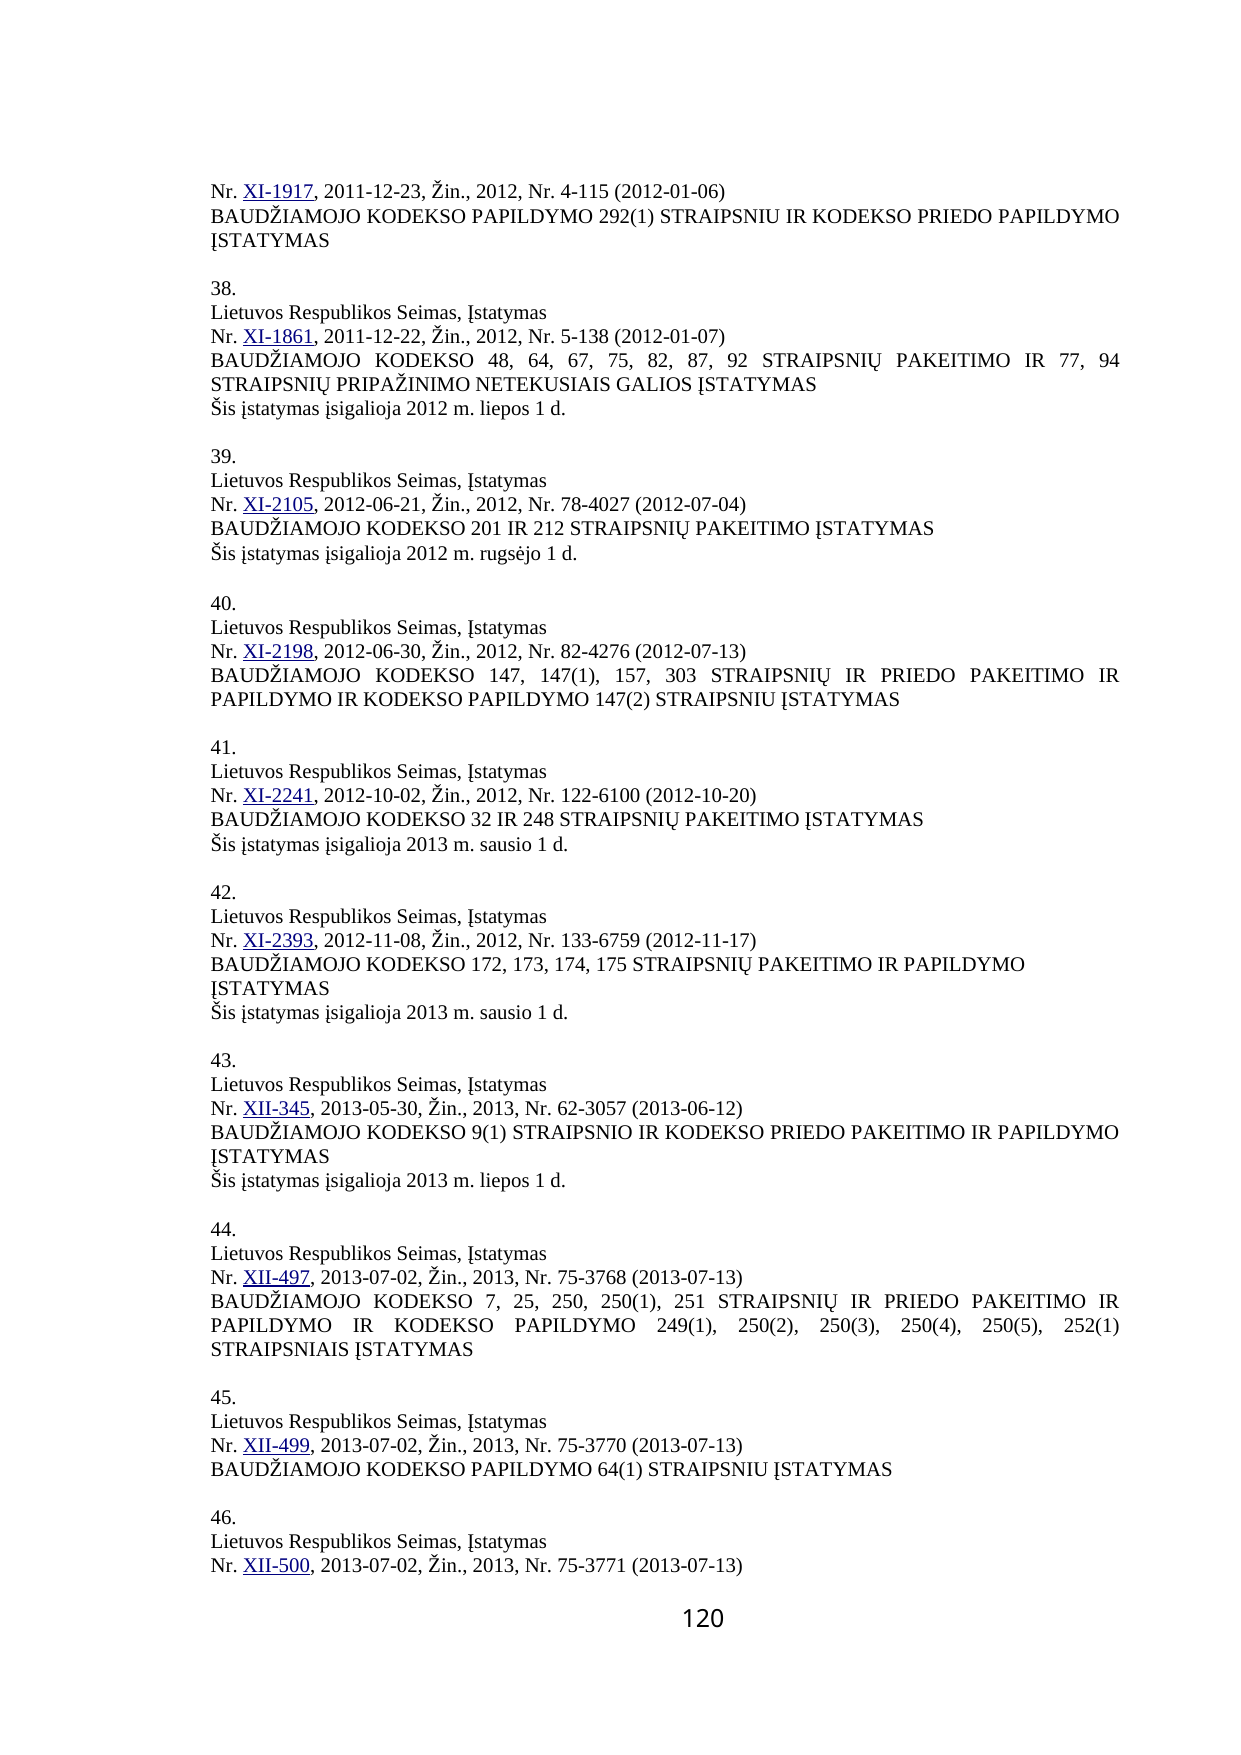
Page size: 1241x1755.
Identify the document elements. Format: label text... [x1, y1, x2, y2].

text BAUDŽIAMOJO KODEKSO 7, 25, 250, 250(1), 251 STRAIPSNIŲ IR PRIEDO PAKEITIMO IR PAPILDYMO IR KODEKSO PAPILDYMO 249(1), 250(2), 250(3), 250(4), 250(5), 252(1) STRAIPSNIAIS ĮSTATYMAS [210, 1289, 1120, 1361]
text Lietuvos Respublikos Seimas, Įstatymas [210, 904, 1120, 928]
text Šis įstatymas įsigalioja 2012 m. liepos 1 d. [210, 396, 1120, 420]
text Lietuvos Respublikos Seimas, Įstatymas [210, 1529, 1120, 1553]
text Šis įstatymas įsigalioja 2013 m. sausio 1 d. [210, 831, 1120, 856]
text Šis įstatymas įsigalioja 2013 m. liepos 1 d. [210, 1168, 1120, 1192]
text Šis įstatymas įsigalioja 2013 m. sausio 1 d. [210, 1000, 1120, 1024]
text BAUDŽIAMOJO KODEKSO PAPILDYMO 292(1) STRAIPSNIU IR KODEKSO PRIEDO PAPILDYMO ĮSTATYMAS [210, 203, 1120, 252]
text Nr. XII-497, 2013-07-02, Žin., 2013, Nr. 75-3768 (2013-07-13) [210, 1264, 1120, 1289]
text BAUDŽIAMOJO KODEKSO PAPILDYMO 64(1) STRAIPSNIU ĮSTATYMAS [210, 1457, 1120, 1481]
text Nr. XI-1861, 2011-12-22, Žin., 2012, Nr. 5-138 (2012-01-07) [210, 324, 1120, 348]
text Šis įstatymas įsigalioja 2012 m. rugsėjo 1 d. [210, 540, 1120, 564]
text BAUDŽIAMOJO KODEKSO 172, 173, 174, 175 STRAIPSNIŲ PAKEITIMO IR PAPILDYMO ĮSTATYMAS [210, 952, 1120, 1000]
text Lietuvos Respublikos Seimas, Įstatymas [210, 1072, 1120, 1096]
text BAUDŽIAMOJO KODEKSO 201 IR 212 STRAIPSNIŲ PAKEITIMO ĮSTATYMAS [210, 516, 1120, 540]
text 46. [210, 1505, 1120, 1529]
text BAUDŽIAMOJO KODEKSO 32 IR 248 STRAIPSNIŲ PAKEITIMO ĮSTATYMAS [210, 807, 1120, 831]
text Nr. XI-2241, 2012-10-02, Žin., 2012, Nr. 122-6100 (2012-10-20) [210, 783, 1120, 807]
text 39. [210, 444, 1120, 468]
text Nr. XI-2198, 2012-06-30, Žin., 2012, Nr. 82-4276 (2012-07-13) [210, 639, 1120, 663]
text 40. [210, 591, 1120, 615]
text BAUDŽIAMOJO KODEKSO 9(1) STRAIPSNIO IR KODEKSO PRIEDO PAKEITIMO IR PAPILDYMO ĮSTATYMAS [210, 1120, 1120, 1168]
text Nr. XII-345, 2013-05-30, Žin., 2013, Nr. 62-3057 (2013-06-12) [210, 1096, 1120, 1120]
text Lietuvos Respublikos Seimas, Įstatymas [210, 1241, 1120, 1264]
text Lietuvos Respublikos Seimas, Įstatymas [210, 468, 1120, 492]
text Nr. XI-2105, 2012-06-21, Žin., 2012, Nr. 78-4027 (2012-07-04) [210, 492, 1120, 516]
text Lietuvos Respublikos Seimas, Įstatymas [210, 759, 1120, 783]
text Lietuvos Respublikos Seimas, Įstatymas [210, 1409, 1120, 1433]
text 41. [210, 735, 1120, 759]
text 43. [210, 1048, 1120, 1072]
text Lietuvos Respublikos Seimas, Įstatymas [210, 300, 1120, 324]
text Nr. XI-1917, 2011-12-23, Žin., 2012, Nr. 4-115 (2012-01-06) [210, 179, 1120, 203]
text 45. [210, 1385, 1120, 1409]
text Nr. XII-499, 2013-07-02, Žin., 2013, Nr. 75-3770 (2013-07-13) [210, 1433, 1120, 1457]
text 44. [210, 1216, 1120, 1241]
text 38. [210, 276, 1120, 300]
text Lietuvos Respublikos Seimas, Įstatymas [210, 615, 1120, 639]
text 42. [210, 879, 1120, 904]
text Nr. XII-500, 2013-07-02, Žin., 2013, Nr. 75-3771 (2013-07-13) [210, 1553, 1120, 1577]
text BAUDŽIAMOJO KODEKSO 147, 147(1), 157, 303 STRAIPSNIŲ IR PRIEDO PAKEITIMO IR PAPILDYMO IR KODEKSO PAPILDYMO 147(2) STRAIPSNIU ĮSTATYMAS [210, 663, 1120, 711]
text BAUDŽIAMOJO KODEKSO 48, 64, 67, 75, 82, 87, 92 STRAIPSNIŲ PAKEITIMO IR 77, 94 STRAIPSNIŲ PRIPAŽINIMO NETEKUSIAIS GALIOS ĮSTATYMAS [210, 348, 1120, 396]
text Nr. XI-2393, 2012-11-08, Žin., 2012, Nr. 133-6759 (2012-11-17) [210, 928, 1120, 952]
